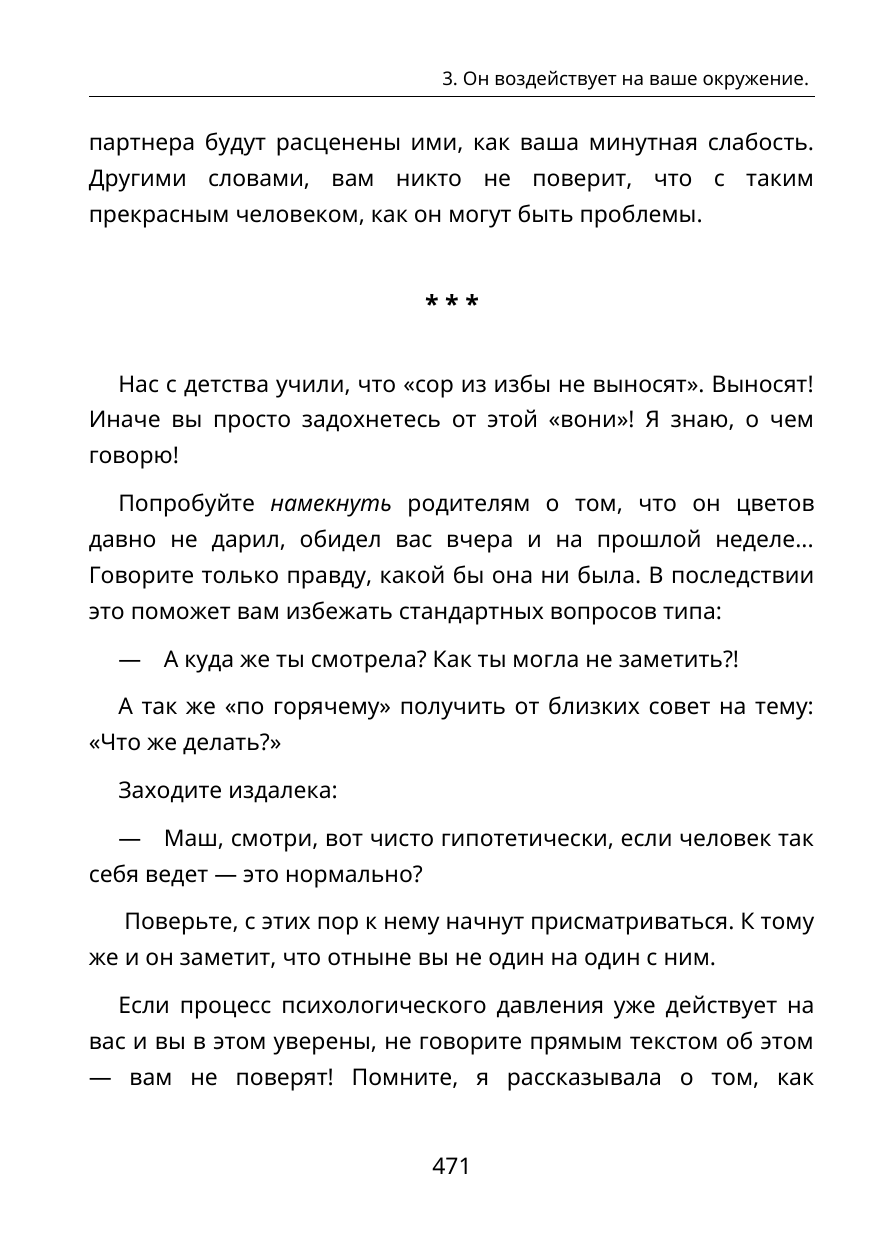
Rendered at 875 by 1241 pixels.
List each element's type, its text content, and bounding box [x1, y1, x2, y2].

list А куда же ты смотрела? Как ты могла не заметить?! [88, 643, 815, 674]
text А так же «по горячему» получить от близких совет на тему: «Что же делать?» [88, 690, 815, 757]
text Поверьте, с этих пор к нему начнут присматриваться. К тому же и он заметит, что отныне вы не один на один с ним. [88, 905, 815, 972]
text Нас с детства учили, что «сор из избы не выносят». Выносят! Иначе вы просто задохнетесь от этой «вони»! Я знаю, о чем говорю! [88, 367, 815, 471]
subtitle * * * [88, 287, 815, 321]
text Если процесс психологического давления уже действует на вас и вы в этом уверены, не говорите прямым текстом об этом — вам не поверят! Помните, я рассказывала о том, как [88, 989, 815, 1092]
list Маш, смотри, вот чисто гипотетически, если человек так себя ведет — это нормально? [88, 822, 815, 889]
text Попробуйте намекнуть родителям о том, что он цветов давно не дарил, обидел вас вчера и на прошлой неделе... Говорите только правду, какой бы она ни была. В последствии это поможет вам избежать стандартных вопросов типа: [88, 487, 815, 626]
text партнера будут расценены ими, как ваша минутная слабость. Другими словами, вам никто не поверит, что с таким прекрасным человеком, как он могут быть проблемы. [88, 126, 815, 229]
text Заходите издалека: [88, 774, 815, 805]
